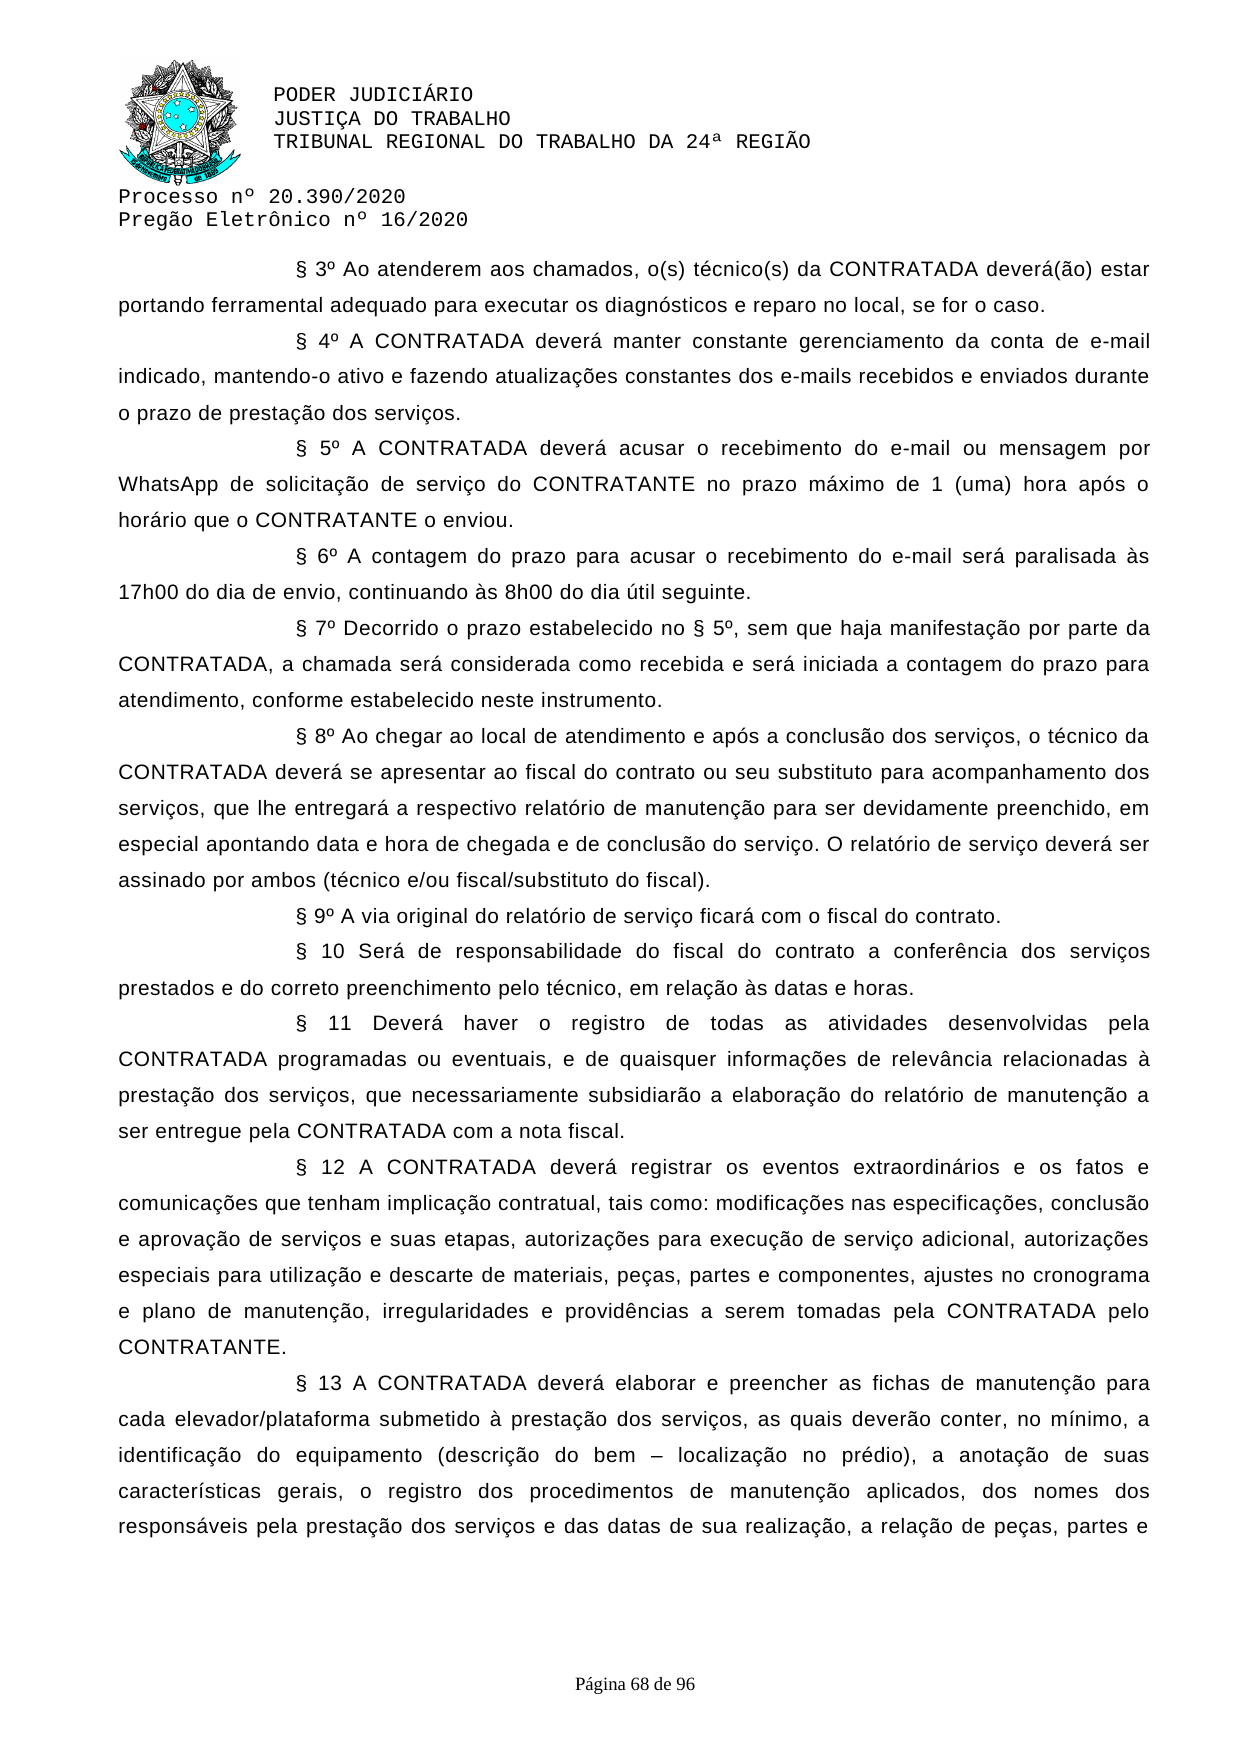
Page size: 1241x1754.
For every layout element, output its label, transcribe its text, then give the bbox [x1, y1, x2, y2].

picture [118, 59, 243, 186]
text § 12 A CONTRATADA deverá registrar os eventos extraordinários e os fatos e comunicações que tenham implicação contratual, tais como: modificações nas especificações, conclusão e aprovação de serviços e suas etapas, autorizações para execução de serviço adicional, autorizações especiais para utilização e descarte de materiais, peças, partes e componentes, ajustes no cronograma e plano de manutenção, irregularidades e providências a serem tomadas pela CONTRATADA pelo CONTRATANTE. [118, 1155, 1152, 1359]
text § 13 A CONTRATADA deverá elaborar e preencher as fichas de manutenção para cada elevador/plataforma submetido à prestação dos serviços, as quais deverão conter, no mínimo, a identificação do equipamento (descrição do bem – localização no prédio), a anotação de suas características gerais, o registro dos procedimentos de manutenção aplicados, dos nomes dos responsáveis pela prestação dos serviços e das datas de sua realização, a relação de peças, partes e [118, 1371, 1152, 1538]
text § 9º A via original do relatório de serviço ficará com o fiscal do contrato. [118, 903, 1152, 927]
text § 4º A CONTRATADA deverá manter constante gerenciamento da conta de e-mail indicado, mantendo-o ativo e fazendo atualizações constantes dos e-mails recebidos e enviados durante o prazo de prestação dos serviços. [118, 328, 1152, 424]
text § 8º Ao chegar ao local de atendimento e após a conclusão dos serviços, o técnico da CONTRATADA deverá se apresentar ao fiscal do contrato ou seu substituto para acompanhamento dos serviços, que lhe entregará a respectivo relatório de manutenção para ser devidamente preenchido, em especial apontando data e hora de chegada e de conclusão do serviço. O relatório de serviço deverá ser assinado por ambos (técnico e/ou fiscal/substituto do fiscal). [118, 724, 1152, 891]
text § 5º A CONTRATADA deverá acusar o recebimento do e-mail ou mensagem por WhatsApp de solicitação de serviço do CONTRATANTE no prazo máximo de 1 (uma) hora após o horário que o CONTRATANTE o enviou. [118, 436, 1152, 532]
text § 11 Deverá haver o registro de todas as atividades desenvolvidas pela CONTRATADA programadas ou eventuais, e de quaisquer informações de relevância relacionadas à prestação dos serviços, que necessariamente subsidiarão a elaboração do relatório de manutenção a ser entregue pela CONTRATADA com a nota fiscal. [118, 1011, 1152, 1143]
text § 6º A contagem do prazo para acusar o recebimento do e-mail será paralisada às 17h00 do dia de envio, continuando às 8h00 do dia útil seguinte. [118, 544, 1152, 604]
text § 7º Decorrido o prazo estabelecido no § 5º, sem que haja manifestação por parte da CONTRATADA, a chamada será considerada como recebida e será iniciada a contagem do prazo para atendimento, conforme estabelecido neste instrumento. [118, 616, 1152, 712]
text § 3º Ao atenderem aos chamados, o(s) técnico(s) da CONTRATADA deverá(ão) estar portando ferramental adequado para executar os diagnósticos e reparo no local, se for o caso. [118, 257, 1152, 316]
text § 10 Será de responsabilidade do fiscal do contrato a conferência dos serviços prestados e do correto preenchimento pelo técnico, em relação às datas e horas. [118, 939, 1152, 999]
